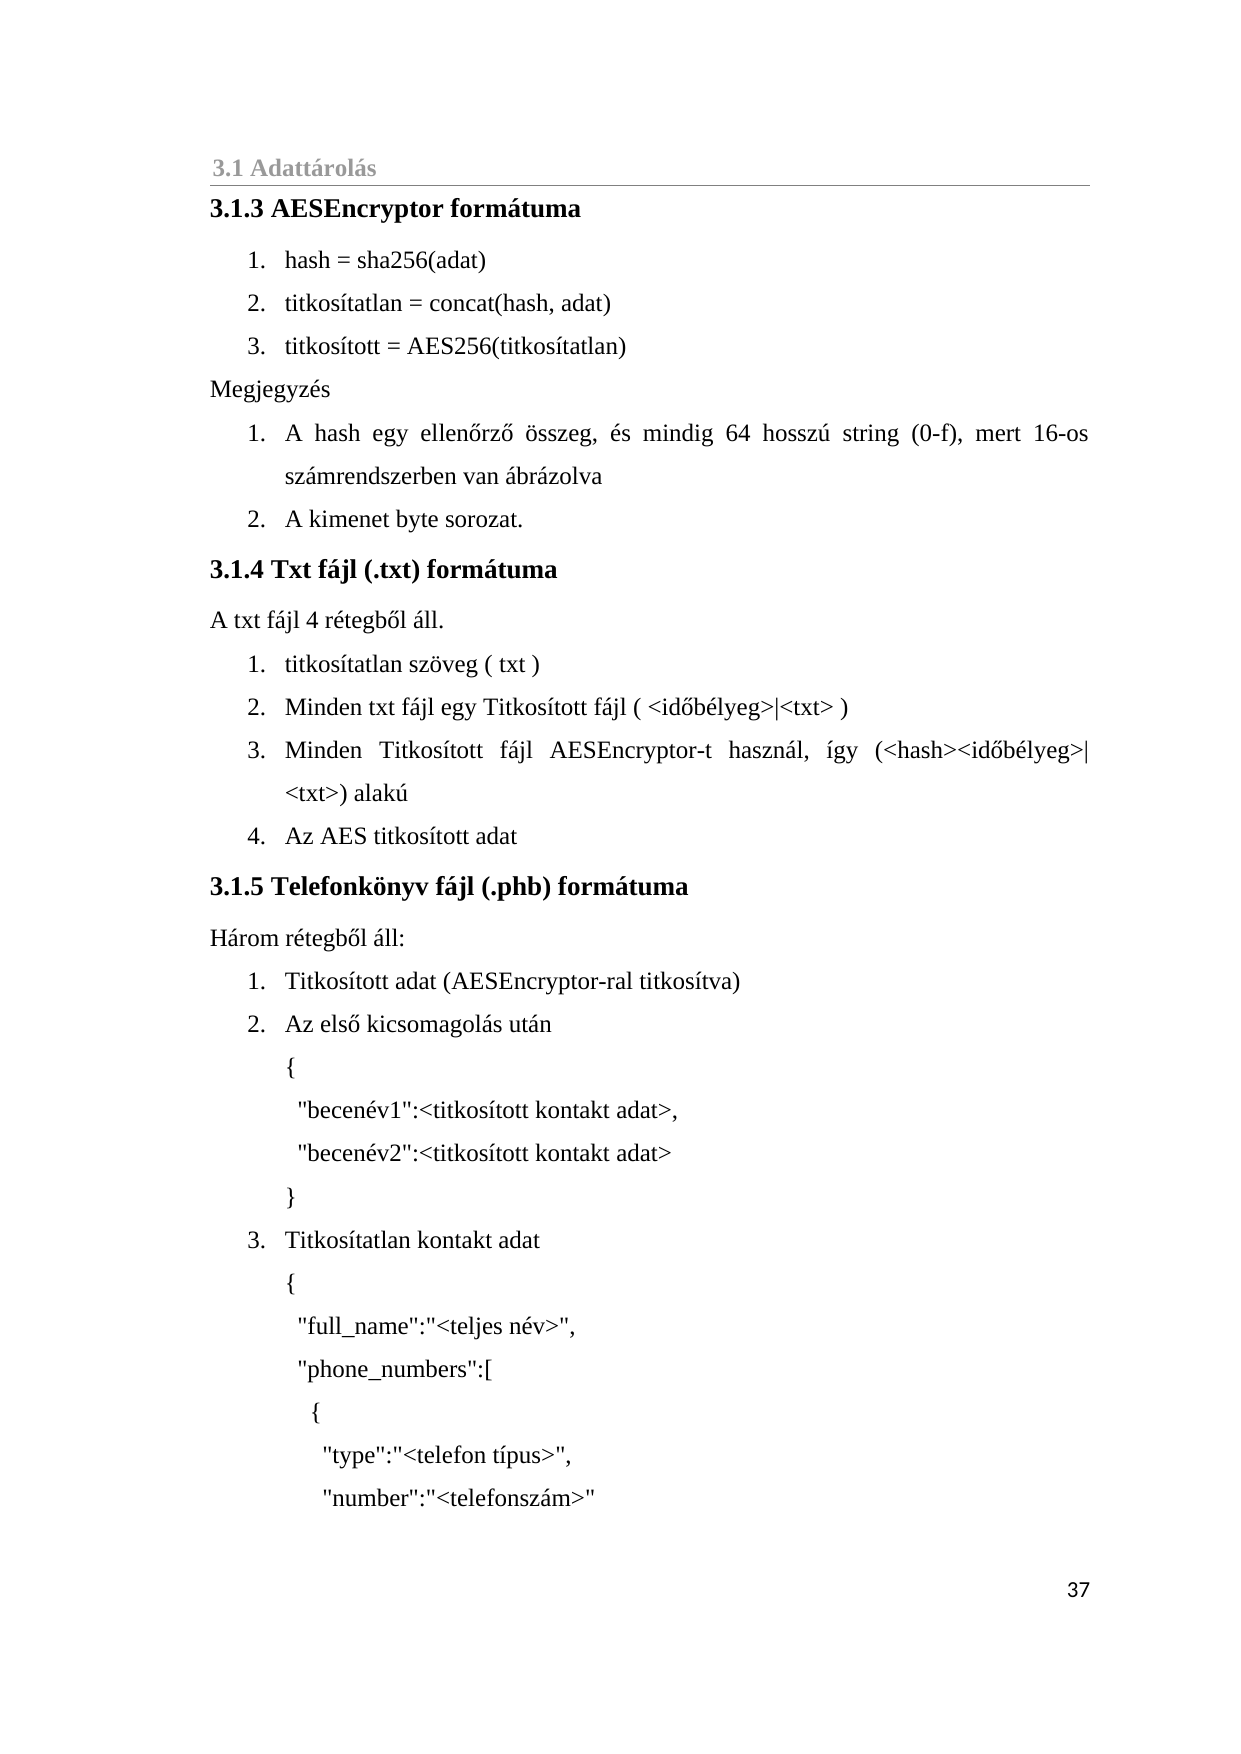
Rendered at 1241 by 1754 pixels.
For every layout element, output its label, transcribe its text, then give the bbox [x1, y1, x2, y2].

list titkosított = AES256(titkosítatlan) [247, 331, 1090, 360]
list hash = sha256(adat) [247, 245, 1090, 274]
list titkosítatlan = concat(hash, adat) [247, 288, 1090, 317]
text Megjegyzés [209, 374, 1090, 403]
list "phone_numbers":[ [247, 1354, 1090, 1383]
list } [247, 1182, 1090, 1210]
list titkosítatlan szöveg ( txt ) [247, 649, 1090, 677]
list "becenév2":<titkosított kontakt adat> [247, 1138, 1090, 1167]
text A txt fájl 4 rétegből áll. [209, 606, 1090, 634]
list Minden txt fájl egy Titkosított fájl ( <időbélyeg>|<txt> ) [247, 692, 1090, 721]
list "number":"<telefonszám>" [247, 1483, 1090, 1512]
list "type":"<telefon típus>", [247, 1440, 1090, 1469]
list Titkosított adat (AESEncryptor-ral titkosítva) [247, 966, 1090, 995]
list { [247, 1397, 1090, 1426]
subtitle Telefonkönyv fájl (.phb) formátuma [209, 870, 1090, 901]
list Titkosítatlan kontakt adat { [247, 1225, 1090, 1297]
list A hash egy ellenőrző összeg, és mindig 64 hosszú string (0-f), mert 16-os számrendszerben van ábrázolva [247, 418, 1090, 489]
list A kimenet byte sorozat. [247, 504, 1090, 533]
list Az első kicsomagolás után [247, 1009, 1090, 1038]
list "full_name":"<teljes név>", [247, 1311, 1090, 1340]
list { [247, 1052, 1090, 1081]
list "becenév1":<titkosított kontakt adat>, [247, 1095, 1090, 1124]
list Minden Titkosított fájl AESEncryptor-t használ, így (<hash><időbélyeg>|<txt>) alakú [247, 735, 1090, 807]
subtitle AESEncryptor formátuma [209, 192, 1090, 224]
list Az AES titkosított adat [247, 821, 1090, 850]
subtitle Txt fájl (.txt) formátuma [209, 553, 1090, 584]
text Három rétegből áll: [209, 923, 1090, 952]
